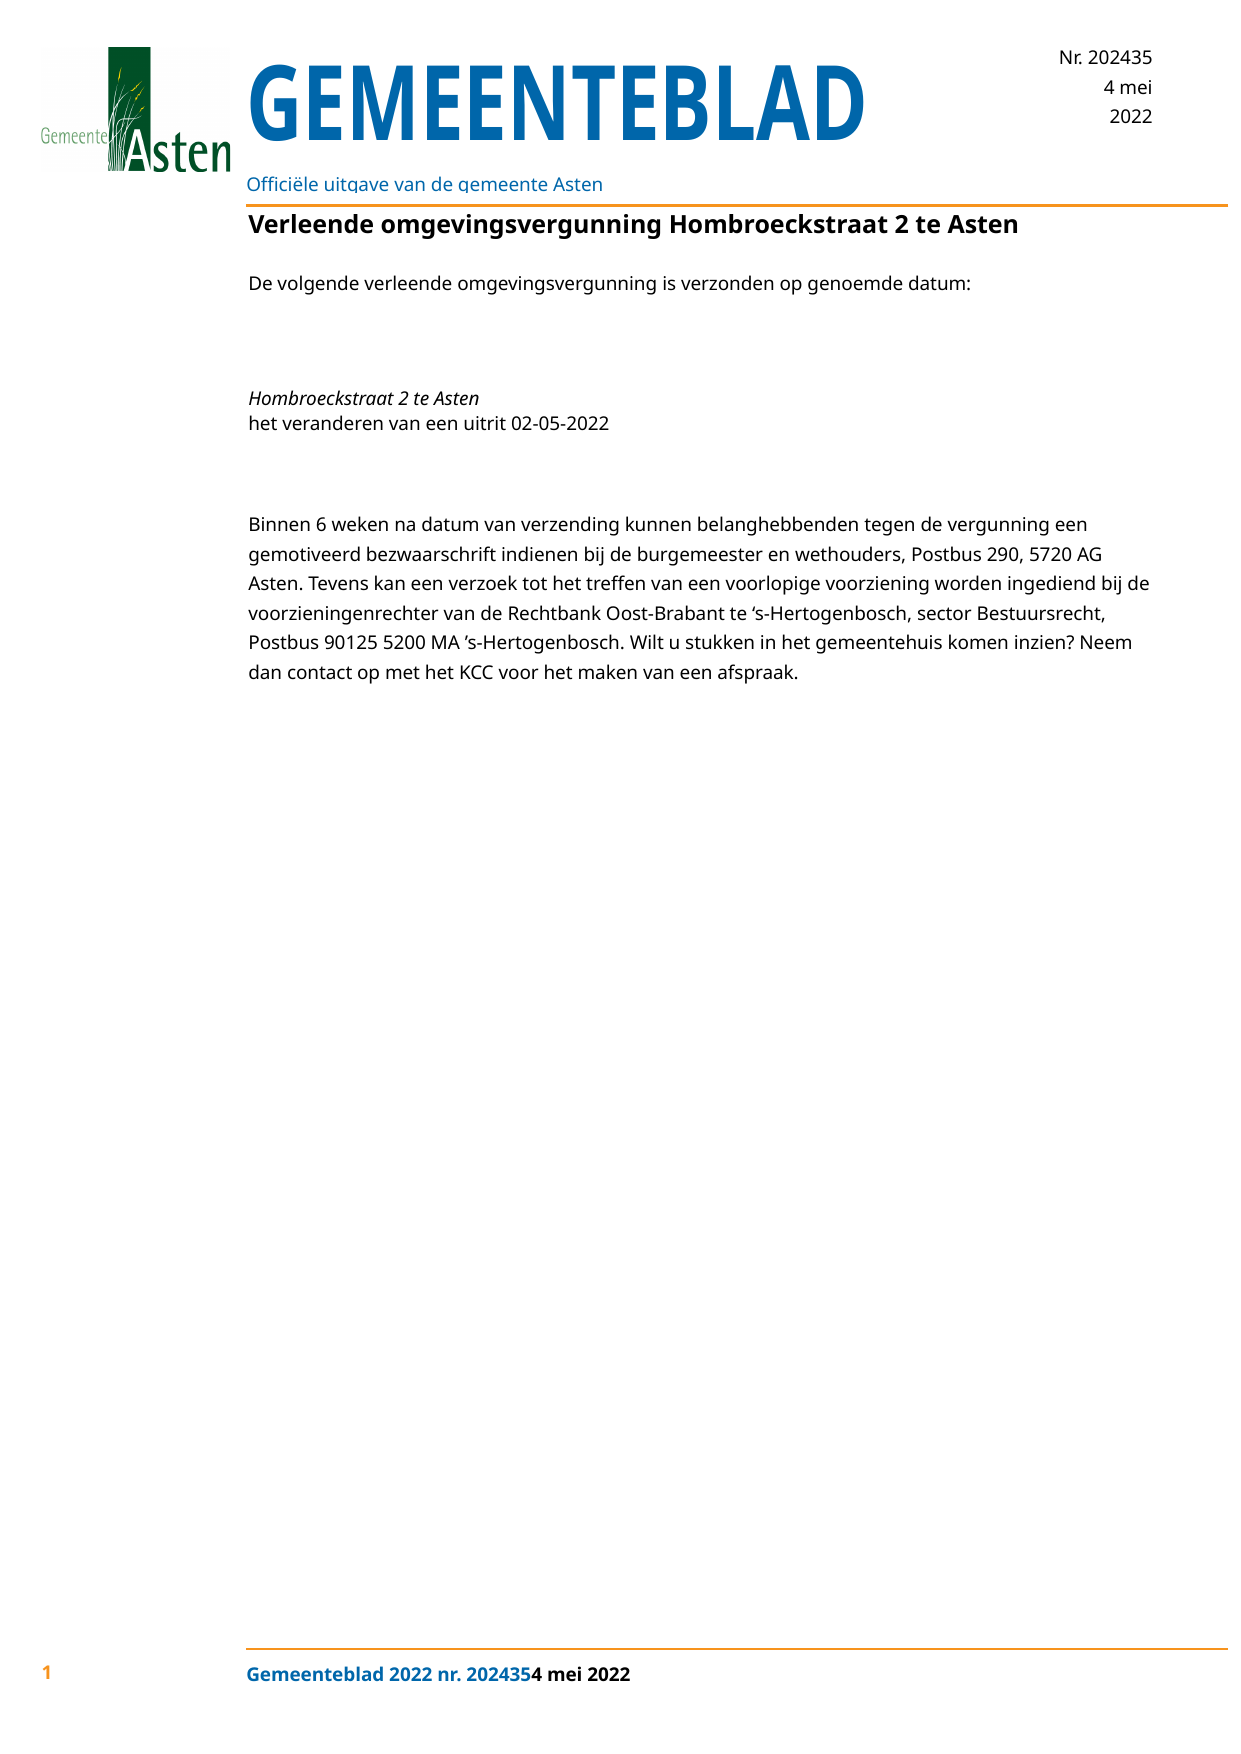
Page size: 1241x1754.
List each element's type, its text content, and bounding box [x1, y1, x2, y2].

text Binnen 6 weken na datum van verzending kunnen belanghebbenden tegen de vergunning een gemotiveerd bezwaarschrift indienen bij de burgemeester en wethouders, Postbus 290, 5720 AG Asten. Tevens kan een verzoek tot het treffen van een voorlopige voorziening worden ingediend bij de voorzieningenrechter van de Rechtbank Oost-Brabant te ‘s-Hertogenbosch, sector Bestuursrecht, Postbus 90125 5200 MA ’s-Hertogenbosch. Wilt u stukken in het gemeentehuis komen inzien? Neem dan contact op met het KCC voor het maken van een afspraak. [248, 511, 1152, 685]
text Hombroeckstraat 2 te Asten [248, 385, 1152, 410]
text Verleende omgevingsvergunning Hombroeckstraat 2 te Asten [248, 207, 1152, 241]
picture [41, 47, 231, 172]
text De volgende verleende omgevingsvergunning is verzonden op genoemde datum: [248, 270, 1152, 296]
text het veranderen van een uitrit 02-05-2022 [248, 410, 1152, 436]
